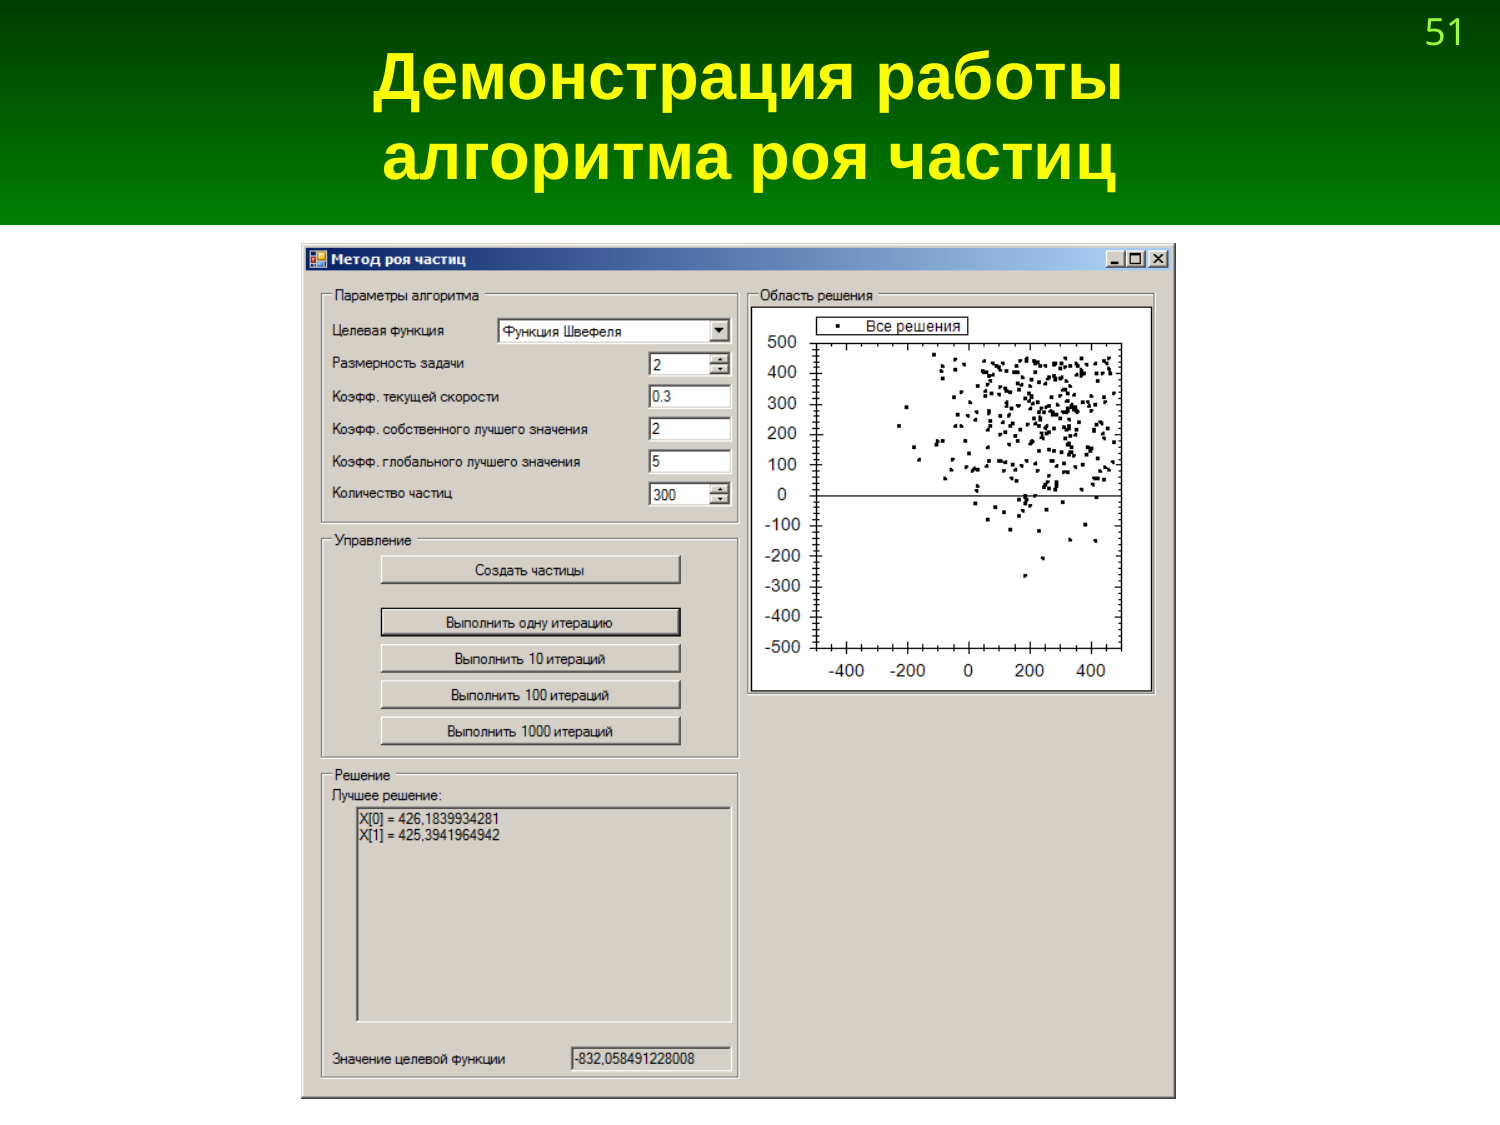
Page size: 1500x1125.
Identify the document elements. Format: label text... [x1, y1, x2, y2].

title Демонстрация работы алгоритма роя частиц [112, 18, 1388, 207]
picture [301, 243, 1176, 1099]
